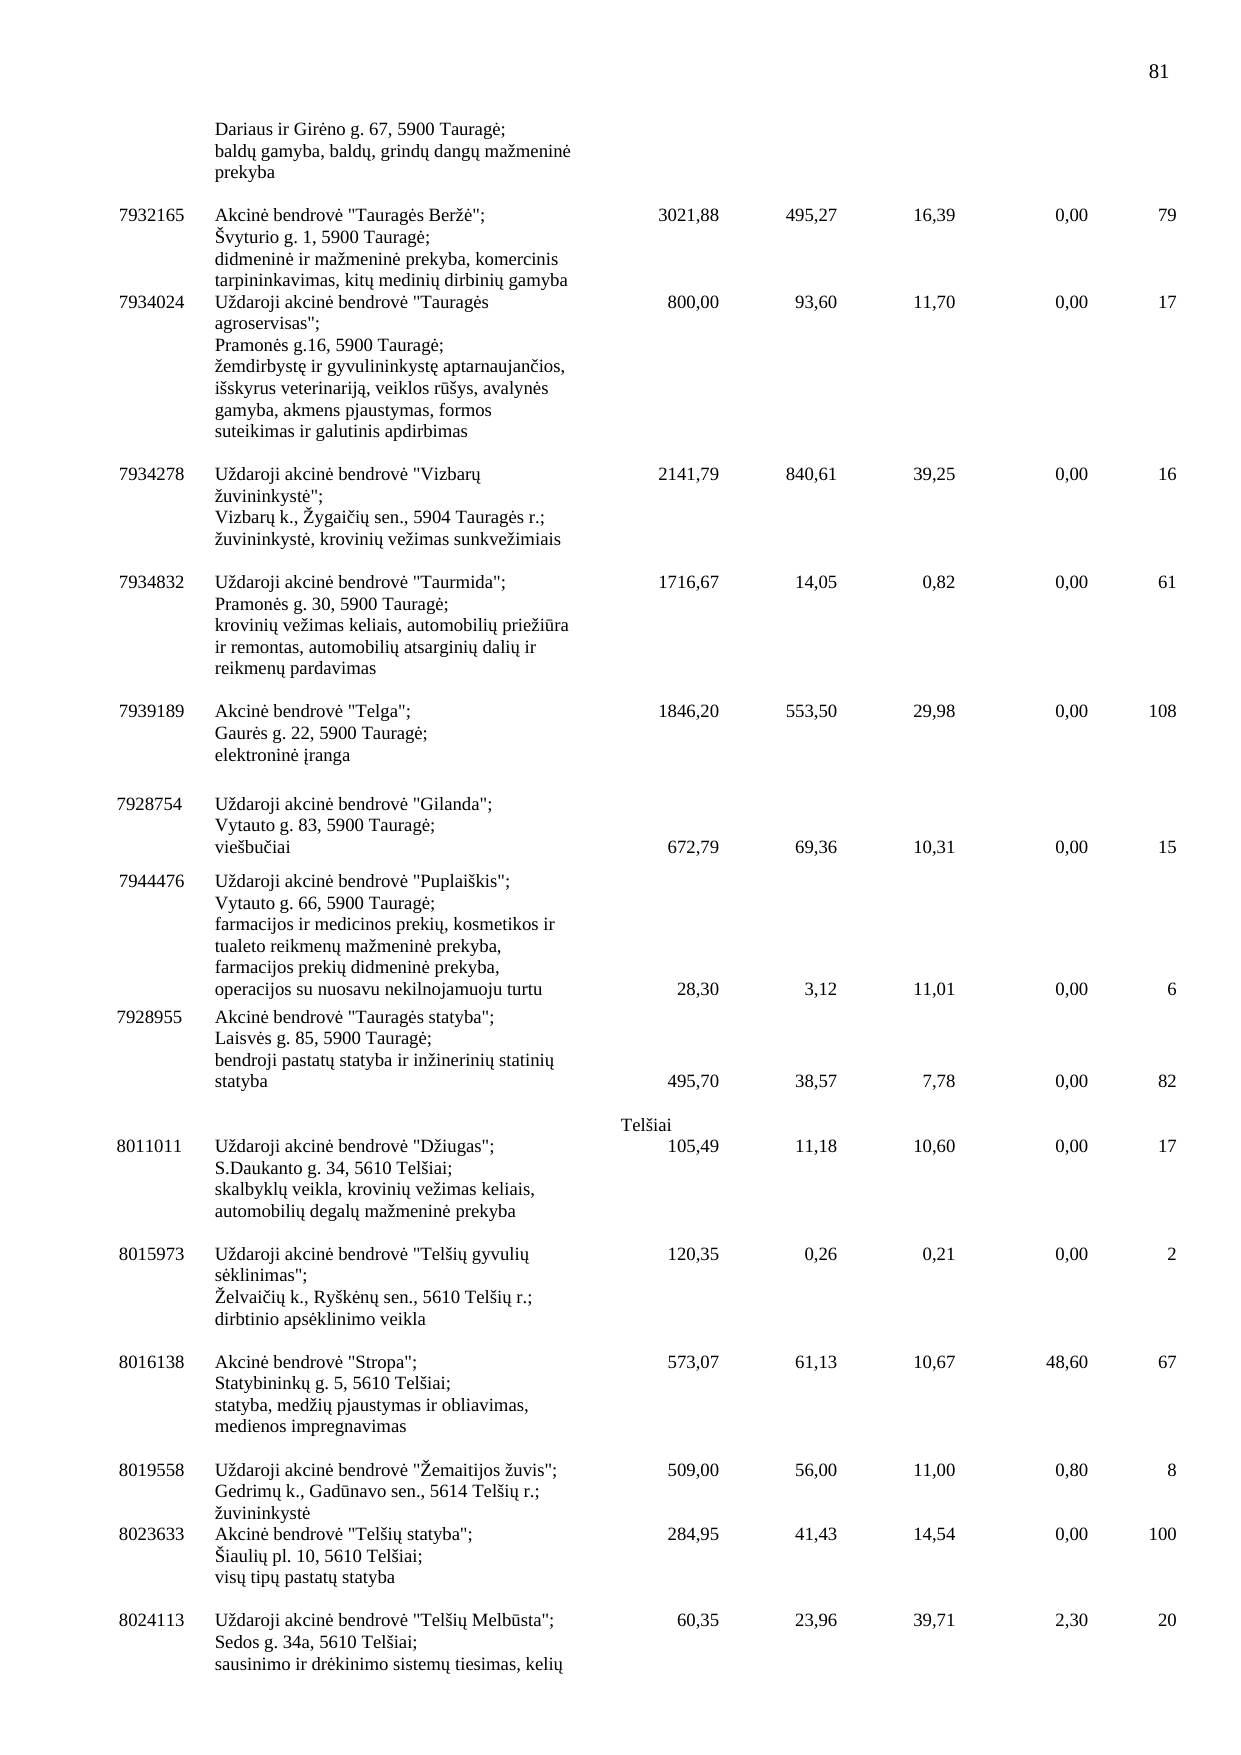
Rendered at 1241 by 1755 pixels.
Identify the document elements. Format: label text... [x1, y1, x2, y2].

table_cell 0,00 [971, 204, 1104, 291]
table_cell 2141,79 [587, 463, 735, 571]
table_cell Uždaroji akcinė bendrovė "Vizbarų žuvininkystė"; Vizbarų k., Žygaičių sen., 5904 Tauragės r.; žuvininkystė, krovinių vežimas sunkvežimiais [203, 463, 587, 571]
table_cell 0,00 [971, 291, 1104, 463]
table_cell 7934278 [100, 463, 203, 571]
table_cell 0,00 [971, 1135, 1104, 1243]
table_cell 38,57 [735, 1006, 853, 1113]
table_cell 509,00 [587, 1459, 735, 1523]
table_cell Telšiai [100, 1114, 1192, 1135]
table_cell 39,71 [853, 1609, 971, 1674]
table_cell 8 [1104, 1459, 1192, 1523]
table_cell 82 [1104, 1006, 1192, 1113]
table_cell Dariaus ir Girėno g. 67, 5900 Tauragė; baldų gamyba, baldų, grindų dangų mažmeninė prekyba [203, 118, 587, 204]
table_cell Uždaroji akcinė bendrovė "Tauragės agroservisas"; Pramonės g.16, 5900 Tauragė; žemdirbystę ir gyvulininkystę aptarnaujančios, išskyrus veterinariją, veiklos rūšys, avalynės gamyba, akmens pjaustymas, formos suteikimas ir galutinis apdirbimas [203, 291, 587, 463]
table_cell Uždaroji akcinė bendrovė "Žemaitijos žuvis"; Gedrimų k., Gadūnavo sen., 5614 Telšių r.; žuvininkystė [203, 1459, 587, 1523]
table_cell 0,00 [971, 571, 1104, 700]
table_cell Akcinė bendrovė "Stropa"; Statybininkų g. 5, 5610 Telšiai; statyba, medžių pjaustymas ir obliavimas, medienos impregnavimas [203, 1351, 587, 1458]
table_cell 0,80 [971, 1459, 1104, 1523]
table_cell 7939189 [100, 700, 203, 787]
table_cell 0,00 [971, 1523, 1104, 1609]
table_cell Akcinė bendrovė "Tauragės Beržė"; Švyturio g. 1, 5900 Tauragė; didmeninė ir mažmeninė prekyba, komercinis tarpininkavimas, kitų medinių dirbinių gamyba [203, 204, 587, 291]
table_cell [587, 118, 735, 204]
table_cell 16 [1104, 463, 1192, 571]
table_cell 28,30 [587, 864, 735, 1006]
table_cell 120,35 [587, 1243, 735, 1351]
table_cell 7,78 [853, 1006, 971, 1113]
table_cell 69,36 [735, 787, 853, 864]
table_cell 11,01 [853, 864, 971, 1006]
table_cell 56,00 [735, 1459, 853, 1523]
table_cell 79 [1104, 204, 1192, 291]
table_cell [735, 118, 853, 204]
table_cell 1846,20 [587, 700, 735, 787]
table_cell 10,31 [853, 787, 971, 864]
table_cell 14,05 [735, 571, 853, 700]
table_cell 0,00 [971, 463, 1104, 571]
table_cell 495,27 [735, 204, 853, 291]
table_cell 800,00 [587, 291, 735, 463]
table_cell Uždaroji akcinė bendrovė "Taurmida"; Pramonės g. 30, 5900 Tauragė; krovinių vežimas keliais, automobilių priežiūra ir remontas, automobilių atsarginių dalių ir reikmenų pardavimas [203, 571, 587, 700]
table_cell 495,70 [587, 1006, 735, 1113]
table_cell 8016138 [100, 1351, 203, 1458]
table_cell Uždaroji akcinė bendrovė "Gilanda"; Vytauto g. 83, 5900 Tauragė; viešbučiai [203, 787, 587, 864]
table_cell 3,12 [735, 864, 853, 1006]
table_cell Akcinė bendrovė "Telšių statyba"; Šiaulių pl. 10, 5610 Telšiai; visų tipų pastatų statyba [203, 1523, 587, 1609]
table_cell 17 [1104, 291, 1192, 463]
table_cell 10,60 [853, 1135, 971, 1243]
table_cell 840,61 [735, 463, 853, 571]
table_cell 29,98 [853, 700, 971, 787]
table_cell 573,07 [587, 1351, 735, 1458]
table_cell 0,00 [971, 1243, 1104, 1351]
table_cell 284,95 [587, 1523, 735, 1609]
table_cell 11,18 [735, 1135, 853, 1243]
table_cell 61,13 [735, 1351, 853, 1458]
table_cell Uždaroji akcinė bendrovė "Telšių gyvulių sėklinimas"; Želvaičių k., Ryškėnų sen., 5610 Telšių r.; dirbtinio apsėklinimo veikla [203, 1243, 587, 1351]
table_cell 67 [1104, 1351, 1192, 1458]
table_cell 14,54 [853, 1523, 971, 1609]
table_cell 61 [1104, 571, 1192, 700]
table_cell [971, 118, 1104, 204]
table_cell 8024113 [100, 1609, 203, 1674]
table_cell 0,00 [971, 1006, 1104, 1113]
table_cell 105,49 [587, 1135, 735, 1243]
table_cell 16,39 [853, 204, 971, 291]
table_cell 7934832 [100, 571, 203, 700]
table_cell 553,50 [735, 700, 853, 787]
table_cell 17 [1104, 1135, 1192, 1243]
table_cell 11,00 [853, 1459, 971, 1523]
table_cell Uždaroji akcinė bendrovė "Puplaiškis"; Vytauto g. 66, 5900 Tauragė; farmacijos ir medicinos prekių, kosmetikos ir tualeto reikmenų mažmeninė prekyba, farmacijos prekių didmeninė prekyba, operacijos su nuosavu nekilnojamuoju turtu [203, 864, 587, 1006]
table_cell 0,26 [735, 1243, 853, 1351]
table_cell 0,00 [971, 700, 1104, 787]
table_cell [100, 118, 203, 204]
table_cell 8023633 [100, 1523, 203, 1609]
table_cell 7928754 [100, 787, 203, 864]
table_cell 11,70 [853, 291, 971, 463]
table_cell 8019558 [100, 1459, 203, 1523]
table_cell 8015973 [100, 1243, 203, 1351]
table_cell 0,21 [853, 1243, 971, 1351]
table_cell Akcinė bendrovė "Tauragės statyba"; Laisvės g. 85, 5900 Tauragė; bendroji pastatų statyba ir inžinerinių statinių statyba [203, 1006, 587, 1113]
table_cell 7928955 [100, 1006, 203, 1113]
table_cell 108 [1104, 700, 1192, 787]
table_cell 0,82 [853, 571, 971, 700]
table_cell 10,67 [853, 1351, 971, 1458]
table_cell 41,43 [735, 1523, 853, 1609]
table_cell 100 [1104, 1523, 1192, 1609]
table_cell 0,00 [971, 864, 1104, 1006]
table_cell 39,25 [853, 463, 971, 571]
table_cell 1716,67 [587, 571, 735, 700]
table_cell 6 [1104, 864, 1192, 1006]
table_cell 7932165 [100, 204, 203, 291]
table_cell 2 [1104, 1243, 1192, 1351]
table_cell 7934024 [100, 291, 203, 463]
table_cell 93,60 [735, 291, 853, 463]
table_cell [1104, 118, 1192, 204]
table_cell Uždaroji akcinė bendrovė "Džiugas"; S.Daukanto g. 34, 5610 Telšiai; skalbyklų veikla, krovinių vežimas keliais, automobilių degalų mažmeninė prekyba [203, 1135, 587, 1243]
table_cell 15 [1104, 787, 1192, 864]
table_cell Uždaroji akcinė bendrovė "Telšių Melbūsta"; Sedos g. 34a, 5610 Telšiai; sausinimo ir drėkinimo sistemų tiesimas, kelių [203, 1609, 587, 1674]
table_cell 23,96 [735, 1609, 853, 1674]
table_cell 672,79 [587, 787, 735, 864]
table_cell [853, 118, 971, 204]
table_cell 20 [1104, 1609, 1192, 1674]
table_cell 8011011 [100, 1135, 203, 1243]
table_cell 7944476 [100, 864, 203, 1006]
table_cell 2,30 [971, 1609, 1104, 1674]
table_cell Akcinė bendrovė "Telga"; Gaurės g. 22, 5900 Tauragė; elektroninė įranga [203, 700, 587, 787]
table_cell 60,35 [587, 1609, 735, 1674]
table_cell 48,60 [971, 1351, 1104, 1458]
table_cell 3021,88 [587, 204, 735, 291]
table_cell 0,00 [971, 787, 1104, 864]
